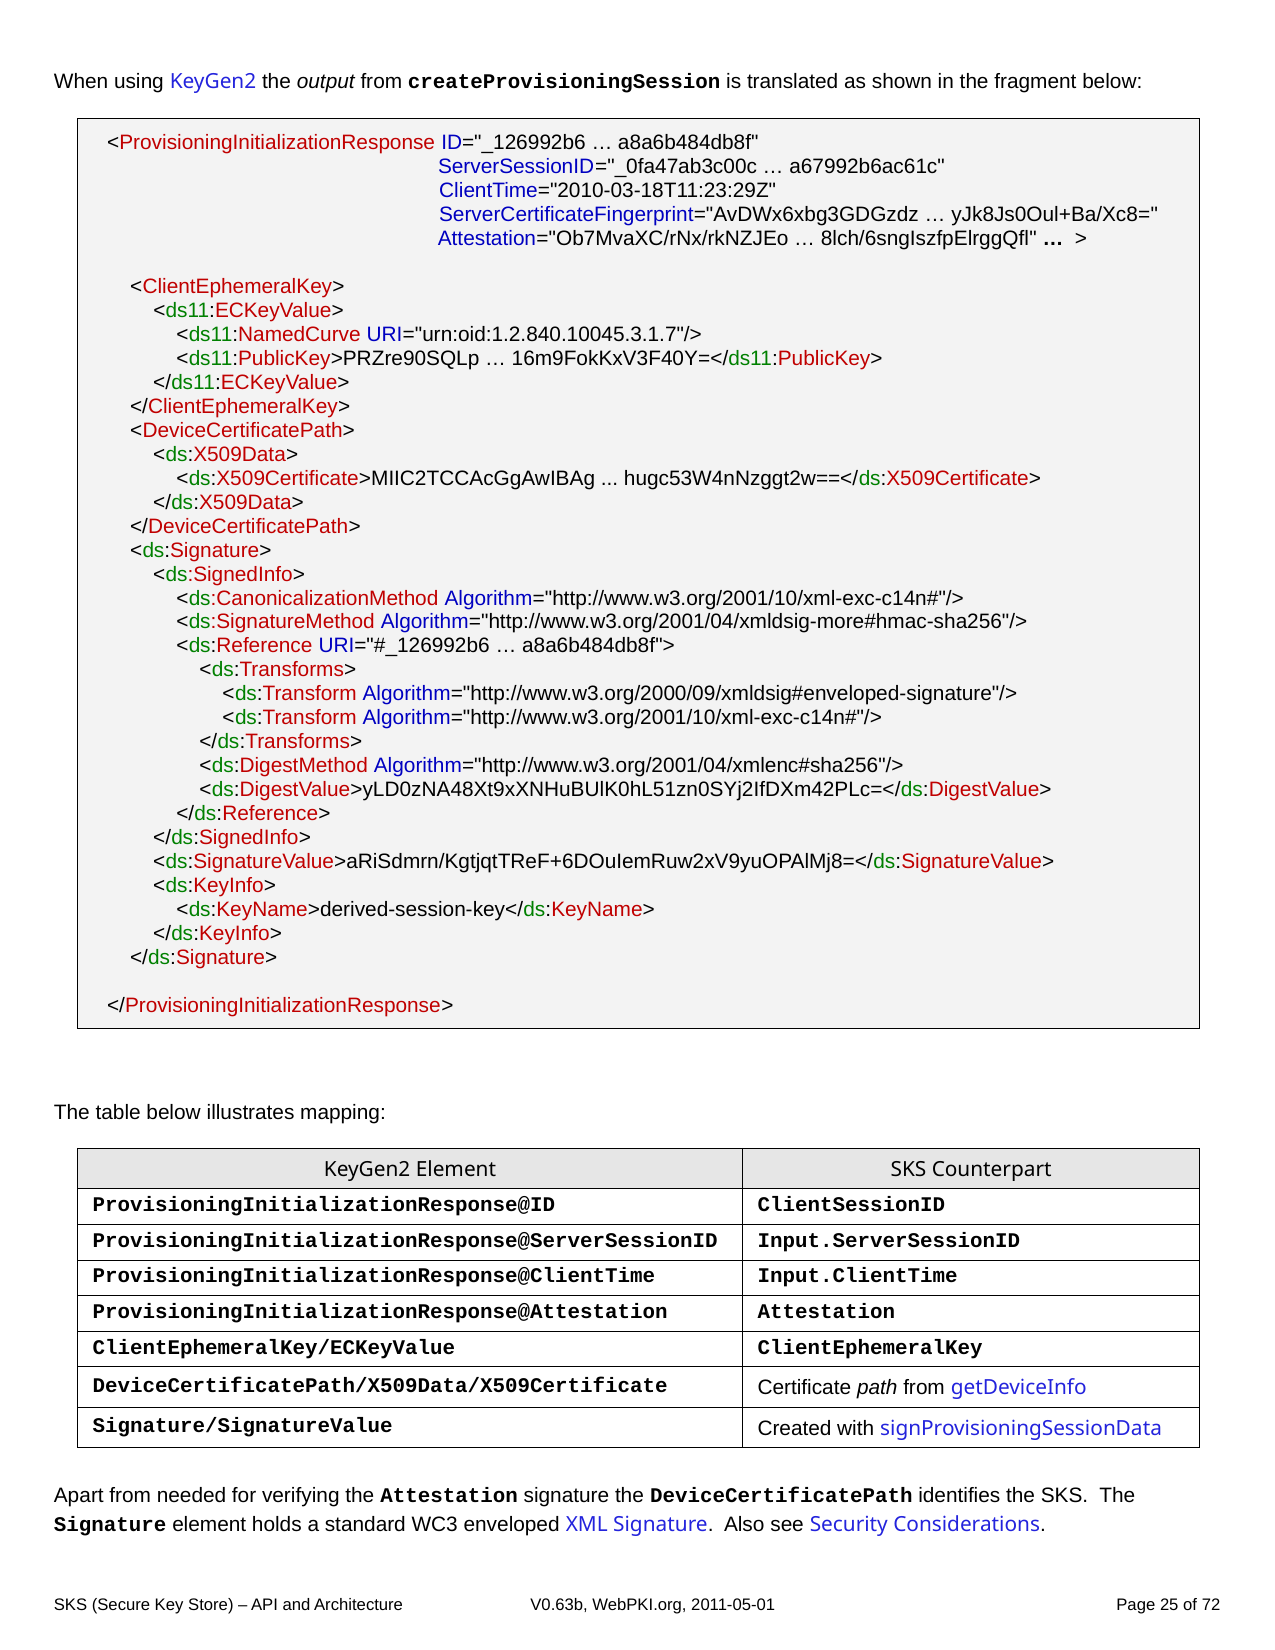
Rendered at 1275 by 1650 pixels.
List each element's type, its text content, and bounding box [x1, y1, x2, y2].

table_cell ClientEphemeralKey/ECKeyValue [78, 1332, 742, 1366]
table_cell Input.ServerSessionID [743, 1225, 1199, 1259]
table_cell ProvisioningInitializationResponse@Attestation [78, 1296, 742, 1331]
text The table below illustrates mapping: [54, 1100, 1221, 1148]
table_cell ClientSessionID [743, 1189, 1199, 1224]
table_cell Input.ClientTime [743, 1261, 1199, 1295]
table_cell Signature/SignatureValue [78, 1408, 742, 1447]
table_header <ProvisioningInitializationResponse ID="_126992b6 … a8a6b484db8f" ServerSessionID="_0fa47ab3c00c … a67992b6ac61c" ClientTime="2010-03-18T11:23:29Z" ServerCertificateFingerprint="AvDWx6xbg3GDGzdz … yJk8Js0Oul+Ba/Xc8=" Attestation="Ob7MvaXC/rNx/rkNZJEo … 8lch/6sngIszfpElrggQfl" … > <ClientEphemeralKey> <ds11:ECKeyValue> <ds11:NamedCurve URI="urn:oid:1.2.840.10045.3.1.7"/> <ds11:PublicKey>PRZre90SQLp … 16m9FokKxV3F40Y=</ds11:PublicKey> </ds11:ECKeyValue> </ClientEphemeralKey> <DeviceCertificatePath> <ds:X509Data> <ds:X509Certificate>MIIC2TCCAcGgAwIBAg ... hugc53W4nNzggt2w==</ds:X509Certificate> </ds:X509Data> </DeviceCertificatePath> <ds:Signature> <ds:SignedInfo> <ds:CanonicalizationMethod Algorithm="http://www.w3.org/2001/10/xml-exc-c14n#"/> <ds:SignatureMethod Algorithm="http://www.w3.org/2001/04/xmldsig-more#hmac-sha256"/> <ds:Reference URI="#_126992b6 … a8a6b484db8f"> <ds:Transforms> <ds:Transform Algorithm="http://www.w3.org/2000/09/xmldsig#enveloped-signature"/> <ds:Transform Algorithm="http://www.w3.org/2001/10/xml-exc-c14n#"/> </ds:Transforms> <ds:DigestMethod Algorithm="http://www.w3.org/2001/04/xmlenc#sha256"/> <ds:DigestValue>yLD0zNA48Xt9xXNHuBUlK0hL51zn0SYj2IfDXm42PLc=</ds:DigestValue> </ds:Reference> </ds:SignedInfo> <ds:SignatureValue>aRiSdmrn/KgtjqtTReF+6DOuIemRuw2xV9yuOPAlMj8=</ds:SignatureValue> <ds:KeyInfo> <ds:KeyName>derived-session-key</ds:KeyName> </ds:KeyInfo> </ds:Signature> </ProvisioningInitializationResponse> [78, 119, 1199, 1028]
text Apart from needed for verifying the Attestation signature the DeviceCertificatePath identifies the SKS. The Signature element holds a standard WC3 enveloped XML Signature. Also see Security Considerations. [54, 1483, 1221, 1537]
table_cell ProvisioningInitializationResponse@ID [78, 1189, 742, 1224]
table_cell Certificate path from getDeviceInfo [743, 1367, 1199, 1407]
table_cell DeviceCertificatePath/X509Data/X509Certificate [78, 1367, 742, 1407]
table_cell Attestation [743, 1296, 1199, 1331]
text When using KeyGen2 the output from createProvisioningSession is translated as shown in the fragment below: [54, 66, 1221, 118]
table_cell ClientEphemeralKey [743, 1332, 1199, 1366]
table_header KeyGen2 Element [78, 1149, 742, 1188]
table_cell Created with signProvisioningSessionData [743, 1408, 1199, 1447]
table_cell ProvisioningInitializationResponse@ClientTime [78, 1261, 742, 1295]
table_cell ProvisioningInitializationResponse@ServerSessionID [78, 1225, 742, 1259]
table_header SKS Counterpart [743, 1149, 1199, 1188]
